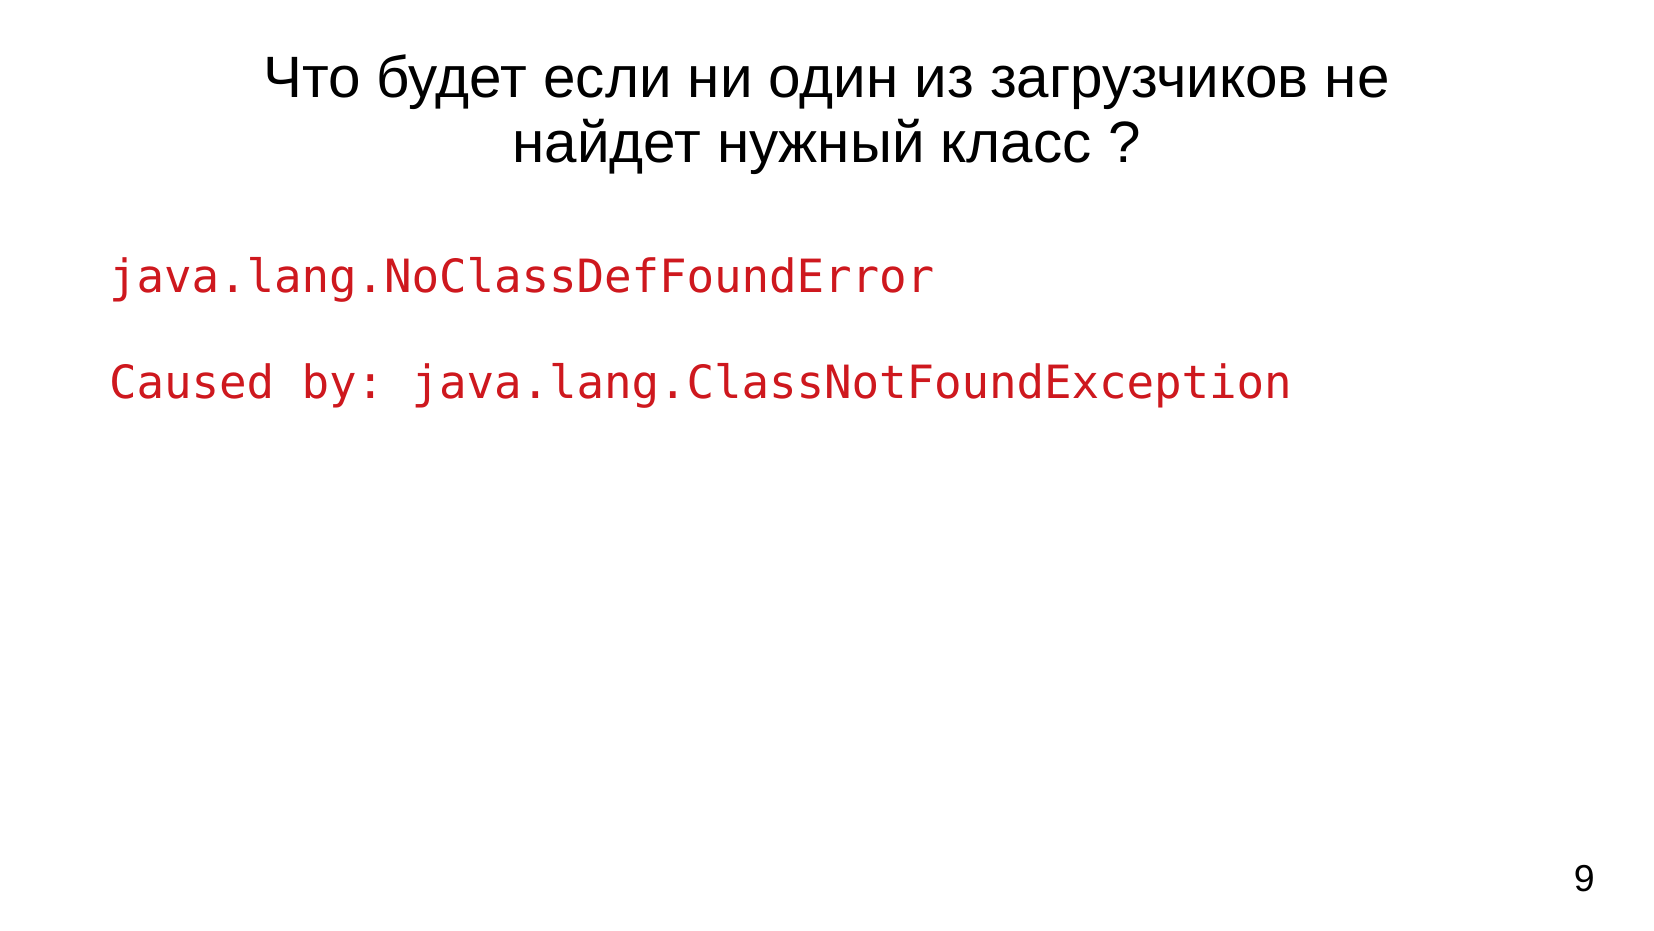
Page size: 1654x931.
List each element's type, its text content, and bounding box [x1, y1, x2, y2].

text_box 9 [1559, 850, 1642, 908]
text_box java.lang.NoClassDefFoundError Caused by: java.lang.ClassNotFoundException [94, 242, 1548, 417]
text_box Что будет если ни один из загрузчиков не найдет нужный класс ? [147, 37, 1506, 183]
